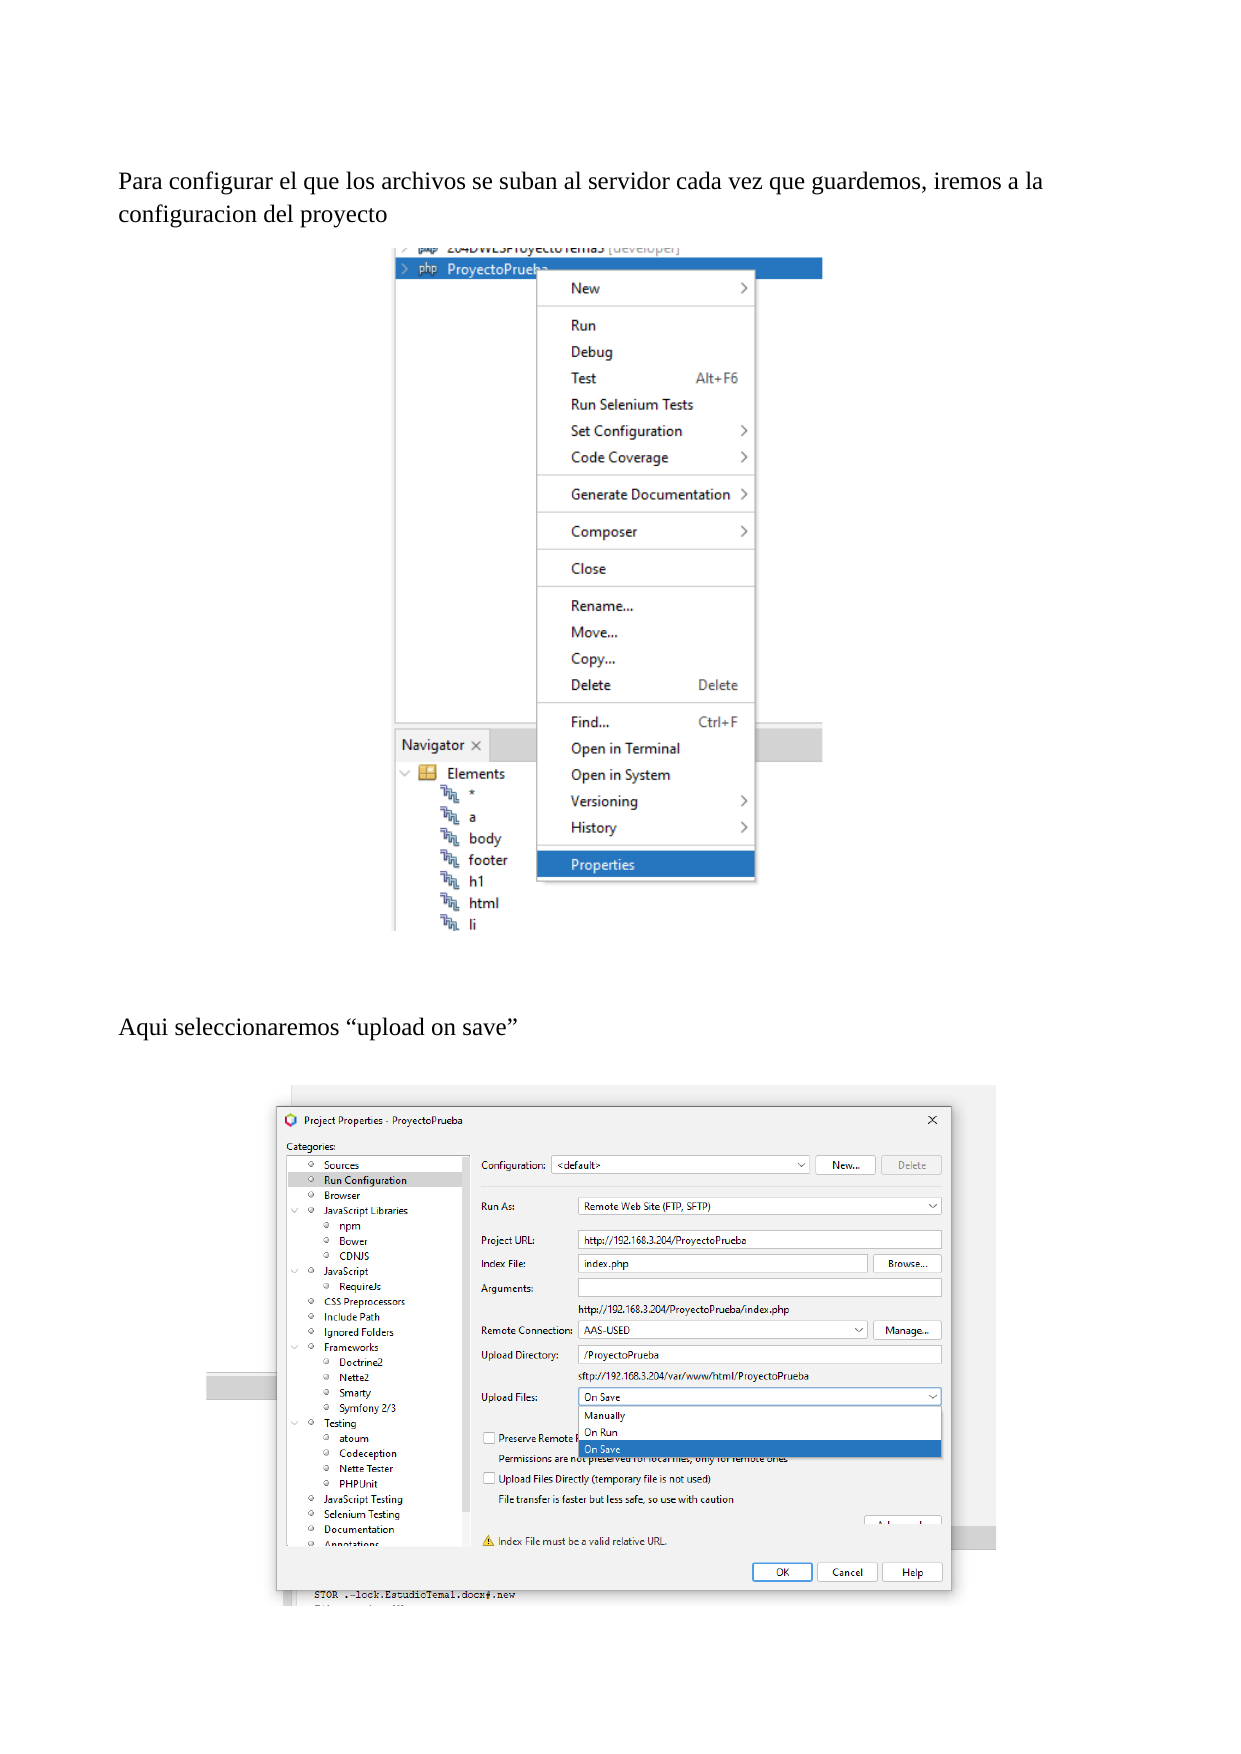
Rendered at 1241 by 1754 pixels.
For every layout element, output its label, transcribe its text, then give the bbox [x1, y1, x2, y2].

text Para configurar el que los archivos se suban al servidor cada vez que guardemos, iremos a la configuracion del proyecto [118, 166, 1122, 227]
text Aqui seleccionaremos “upload on save” [118, 1012, 1122, 1041]
picture [391, 248, 823, 931]
picture [206, 1085, 997, 1606]
